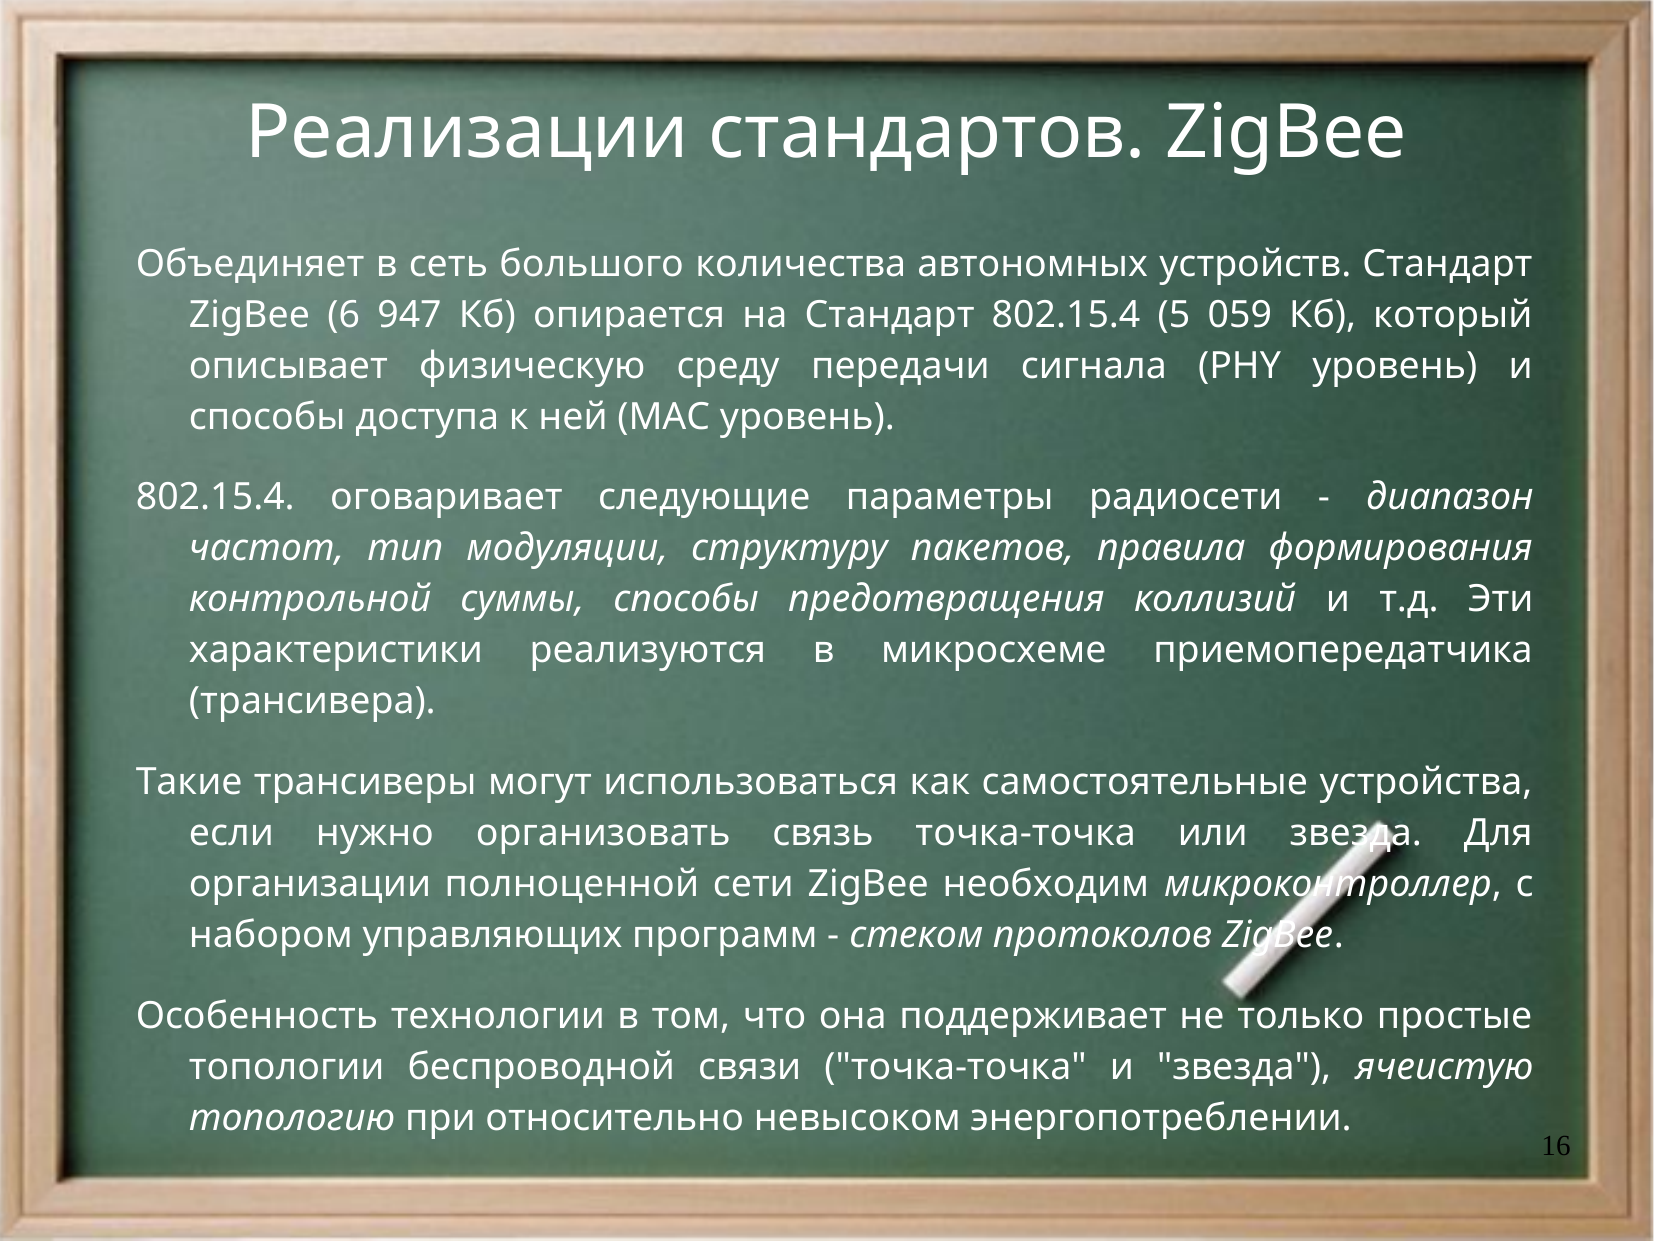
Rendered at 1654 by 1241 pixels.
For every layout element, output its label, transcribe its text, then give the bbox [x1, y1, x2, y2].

picture [0, 0, 1654, 1241]
title Реализации стандартов. ZigBee [82, 49, 1571, 207]
list Объединяет в сеть большого количества автономных устройств. Cтандарт ZigBee (6 947 Кб) опирается на Стандарт 802.15.4 (5 059 Кб), который описывает физическую среду передачи сигнала (PHY уровень) и способы доступа к ней (MAC уровень). 802.15.4. оговаривает следующие параметры радиосети - диапазон частот, тип модуляции, структуру пакетов, правила формирования контрольной суммы, способы предотвращения коллизий и т.д. Эти характеристики реализуются в микросхеме приемопередатчика (трансивера). Такие трансиверы могут использоваться как самостоятельные устройства, если нужно организовать связь точка-точка или звезда. Для организации полноценной сети ZigBee необходим микроконтроллер, с набором управляющих программ - стеком протоколов ZigBee. Особенность технологии в том, что она поддерживает не только простые топологии беспроводной связи ("точка-точка" и "звезда"), ячеистую топологию при относительно невысоком энергопотреблении. [118, 236, 1534, 1174]
